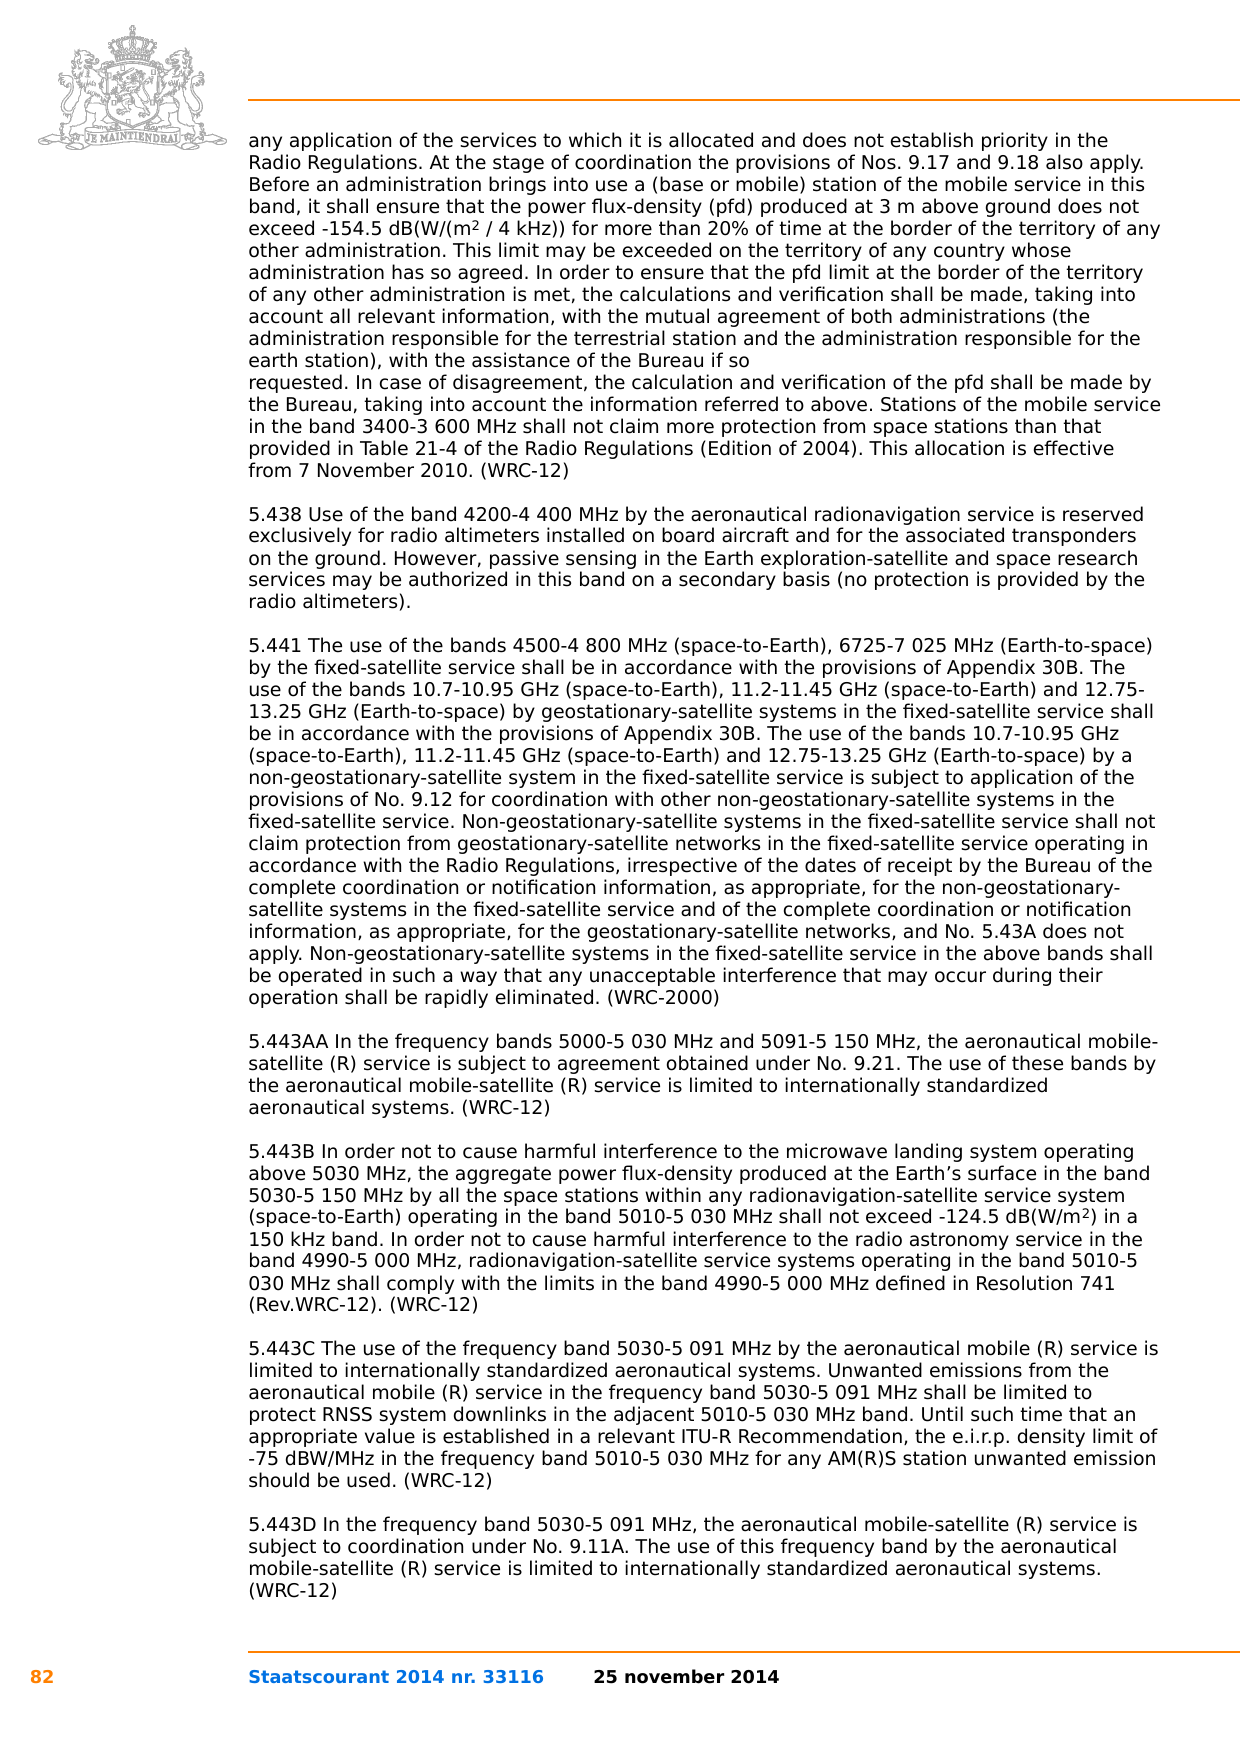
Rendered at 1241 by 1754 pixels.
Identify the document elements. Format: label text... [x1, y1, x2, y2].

text 5.443AA In the frequency bands 5000-5 030 MHz and 5091-5 150 MHz, the aeronautical mobile-satellite (R) service is subject to agreement obtained under No. 9.21. The use of these bands by the aeronautical mobile-satellite (R) service is limited to internationally standardized aeronautical systems. (WRC-12) [248, 1031, 1163, 1119]
text 5.438 Use of the band 4200-4 400 MHz by the aeronautical radionavigation service is reserved exclusively for radio altimeters installed on board aircraft and for the associated transponders on the ground. However, passive sensing in the Earth exploration-satellite and space research services may be authorized in this band on a secondary basis (no protection is provided by the radio altimeters). [248, 503, 1163, 613]
text any application of the services to which it is allocated and does not establish priority in the Radio Regulations. At the stage of coordination the provisions of Nos. 9.17 and 9.18 also apply. Before an administration brings into use a (base or mobile) station of the mobile service in this band, it shall ensure that the power flux-density (pfd) produced at 3 m above ground does not exceed -154.5 dB(W/(m2 / 4 kHz)) for more than 20% of time at the border of the territory of any other administration. This limit may be exceeded on the territory of any country whose administration has so agreed. In order to ensure that the pfd limit at the border of the territory of any other administration is met, the calculations and verification shall be made, taking into account all relevant information, with the mutual agreement of both administrations (the administration responsible for the terrestrial station and the administration responsible for the earth station), with the assistance of the Bureau if so [248, 130, 1163, 372]
text 5.443C The use of the frequency band 5030-5 091 MHz by the aeronautical mobile (R) service is limited to internationally standardized aeronautical systems. Unwanted emissions from the aeronautical mobile (R) service in the frequency band 5030-5 091 MHz shall be limited to protect RNSS system downlinks in the adjacent 5010-5 030 MHz band. Until such time that an appropriate value is established in a relevant ITU-R Recommendation, the e.i.r.p. density limit of -75 dBW/MHz in the frequency band 5010-5 030 MHz for any AM(R)S station unwanted emission should be used. (WRC-12) [248, 1338, 1163, 1492]
text requested. In case of disagreement, the calculation and verification of the pfd shall be made by the Bureau, taking into account the information referred to above. Stations of the mobile service in the band 3400-3 600 MHz shall not claim more protection from space stations than that provided in Table 21-4 of the Radio Regulations (Edition of 2004). This allocation is effective from 7 November 2010. (WRC-12) [248, 372, 1163, 482]
text 5.443B In order not to cause harmful interference to the microwave landing system operating above 5030 MHz, the aggregate power flux-density produced at the Earth’s surface in the band 5030-5 150 MHz by all the space stations within any radionavigation-satellite service system (space-to-Earth) operating in the band 5010-5 030 MHz shall not exceed -124.5 dB(W/m2) in a 150 kHz band. In order not to cause harmful interference to the radio astronomy service in the band 4990-5 000 MHz, radionavigation-satellite service systems operating in the band 5010-5 030 MHz shall comply with the limits in the band 4990-5 000 MHz defined in Resolution 741 (Rev.WRC-12). (WRC-12) [248, 1141, 1163, 1316]
text 5.443D In the frequency band 5030-5 091 MHz, the aeronautical mobile-satellite (R) service is subject to coordination under No. 9.11A. The use of this frequency band by the aeronautical mobile-satellite (R) service is limited to internationally standardized aeronautical systems. (WRC-12) [248, 1514, 1163, 1602]
text 5.441 The use of the bands 4500-4 800 MHz (space-to-Earth), 6725-7 025 MHz (Earth-to-space) by the fixed-satellite service shall be in accordance with the provisions of Appendix 30B. The use of the bands 10.7-10.95 GHz (space-to-Earth), 11.2-11.45 GHz (space-to-Earth) and 12.75-13.25 GHz (Earth-to-space) by geostationary-satellite systems in the fixed-satellite service shall be in accordance with the provisions of Appendix 30B. The use of the bands 10.7-10.95 GHz (space-to-Earth), 11.2-11.45 GHz (space-to-Earth) and 12.75-13.25 GHz (Earth-to-space) by a non-geostationary-satellite system in the fixed-satellite service is subject to application of the provisions of No. 9.12 for coordination with other non-geostationary-satellite systems in the fixed-satellite service. Non-geostationary-satellite systems in the fixed-satellite service shall not claim protection from geostationary-satellite networks in the fixed-satellite service operating in accordance with the Radio Regulations, irrespective of the dates of receipt by the Bureau of the complete coordination or notification information, as appropriate, for the non-geostationary-satellite systems in the fixed-satellite service and of the complete coordination or notification information, as appropriate, for the geostationary-satellite networks, and No. 5.43A does not apply. Non-geostationary-satellite systems in the fixed-satellite service in the above bands shall be operated in such a way that any unacceptable interference that may occur during their operation shall be rapidly eliminated. (WRC-2000) [248, 635, 1163, 1009]
picture [38, 25, 227, 150]
